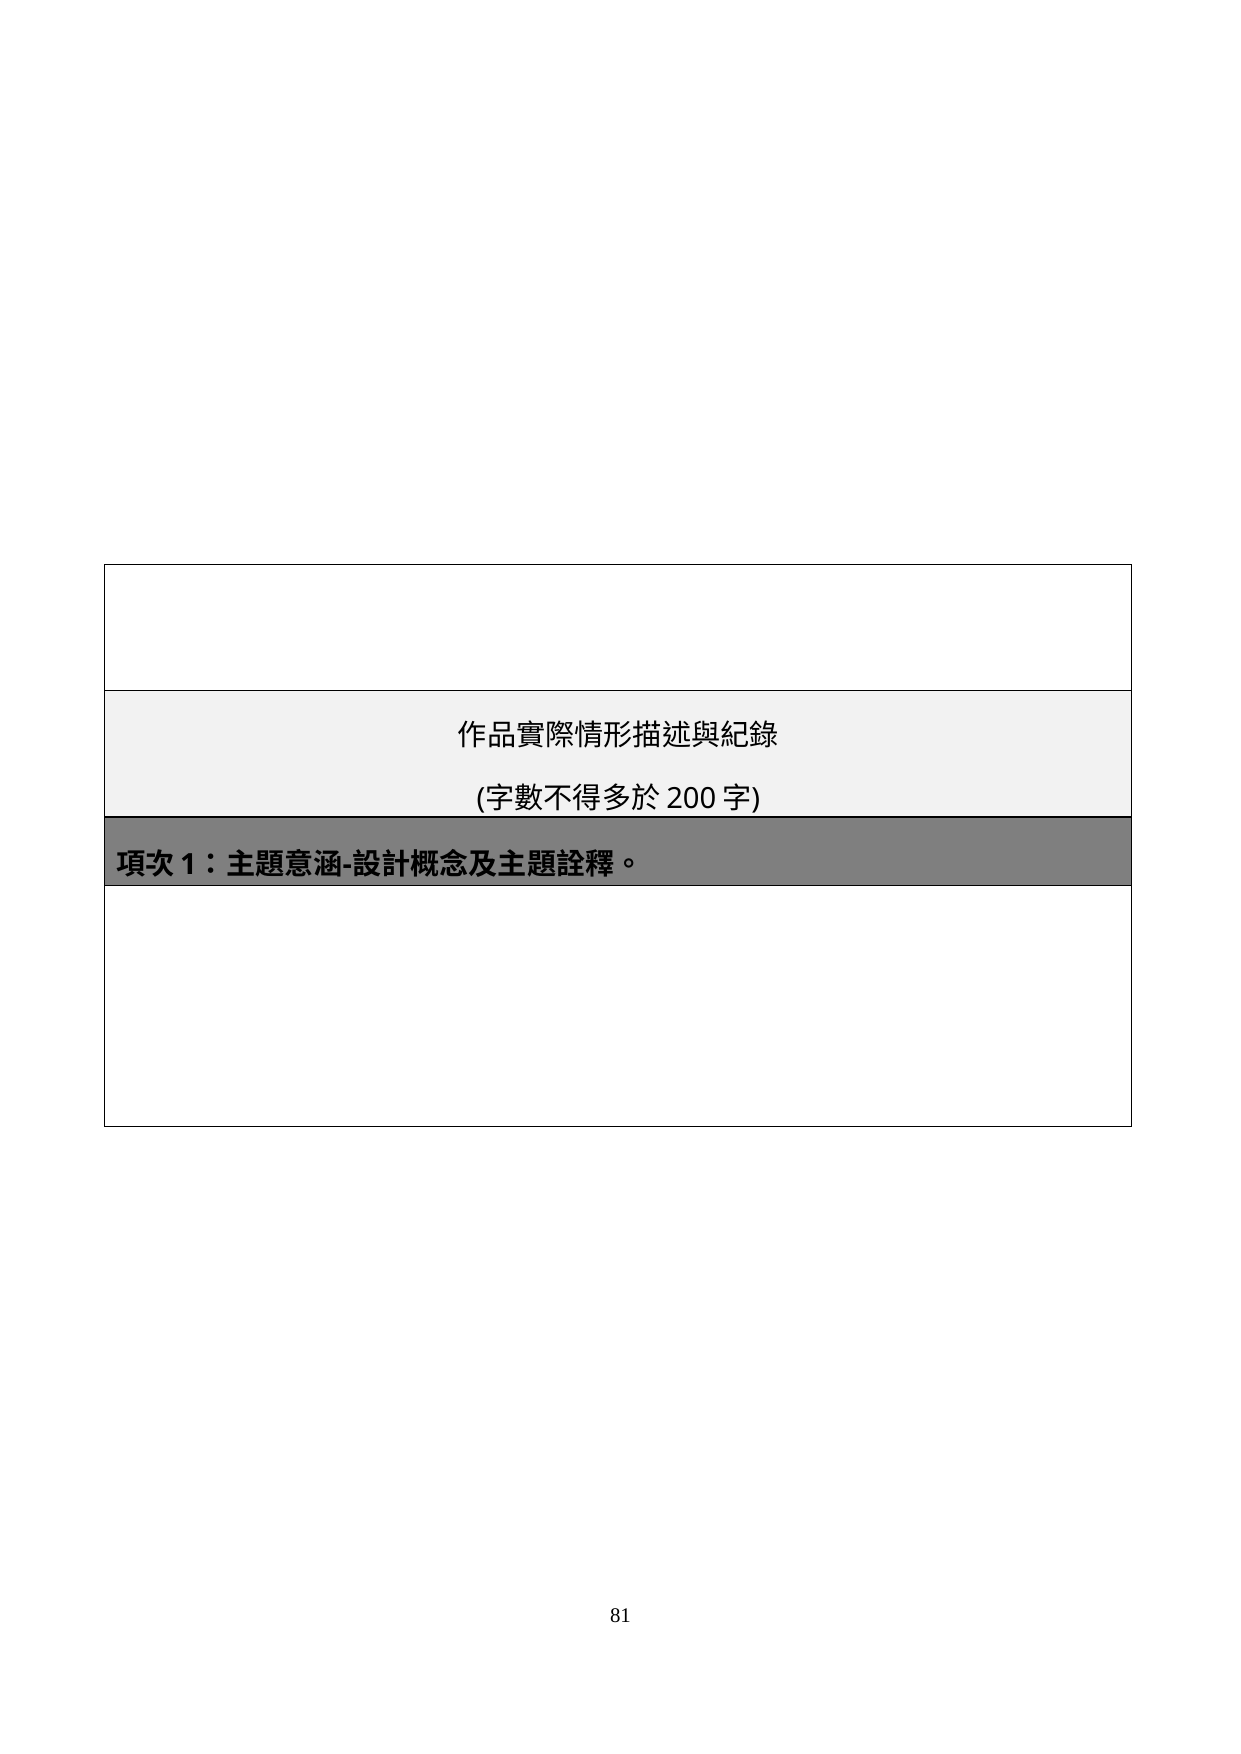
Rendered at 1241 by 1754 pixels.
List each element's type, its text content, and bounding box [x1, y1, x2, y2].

table_cell [105, 565, 1131, 690]
table_cell [1132, 564, 1136, 690]
table_cell 項次1：主題意涵-設計概念及主題詮釋。 [105, 818, 1131, 885]
table_cell 作品實際情形描述與紀錄 (字數不得多於200字) [105, 691, 1131, 816]
table_cell [105, 886, 1131, 1126]
table_cell [1132, 816, 1136, 885]
table_cell [1132, 885, 1136, 1126]
table_cell [1132, 690, 1136, 816]
